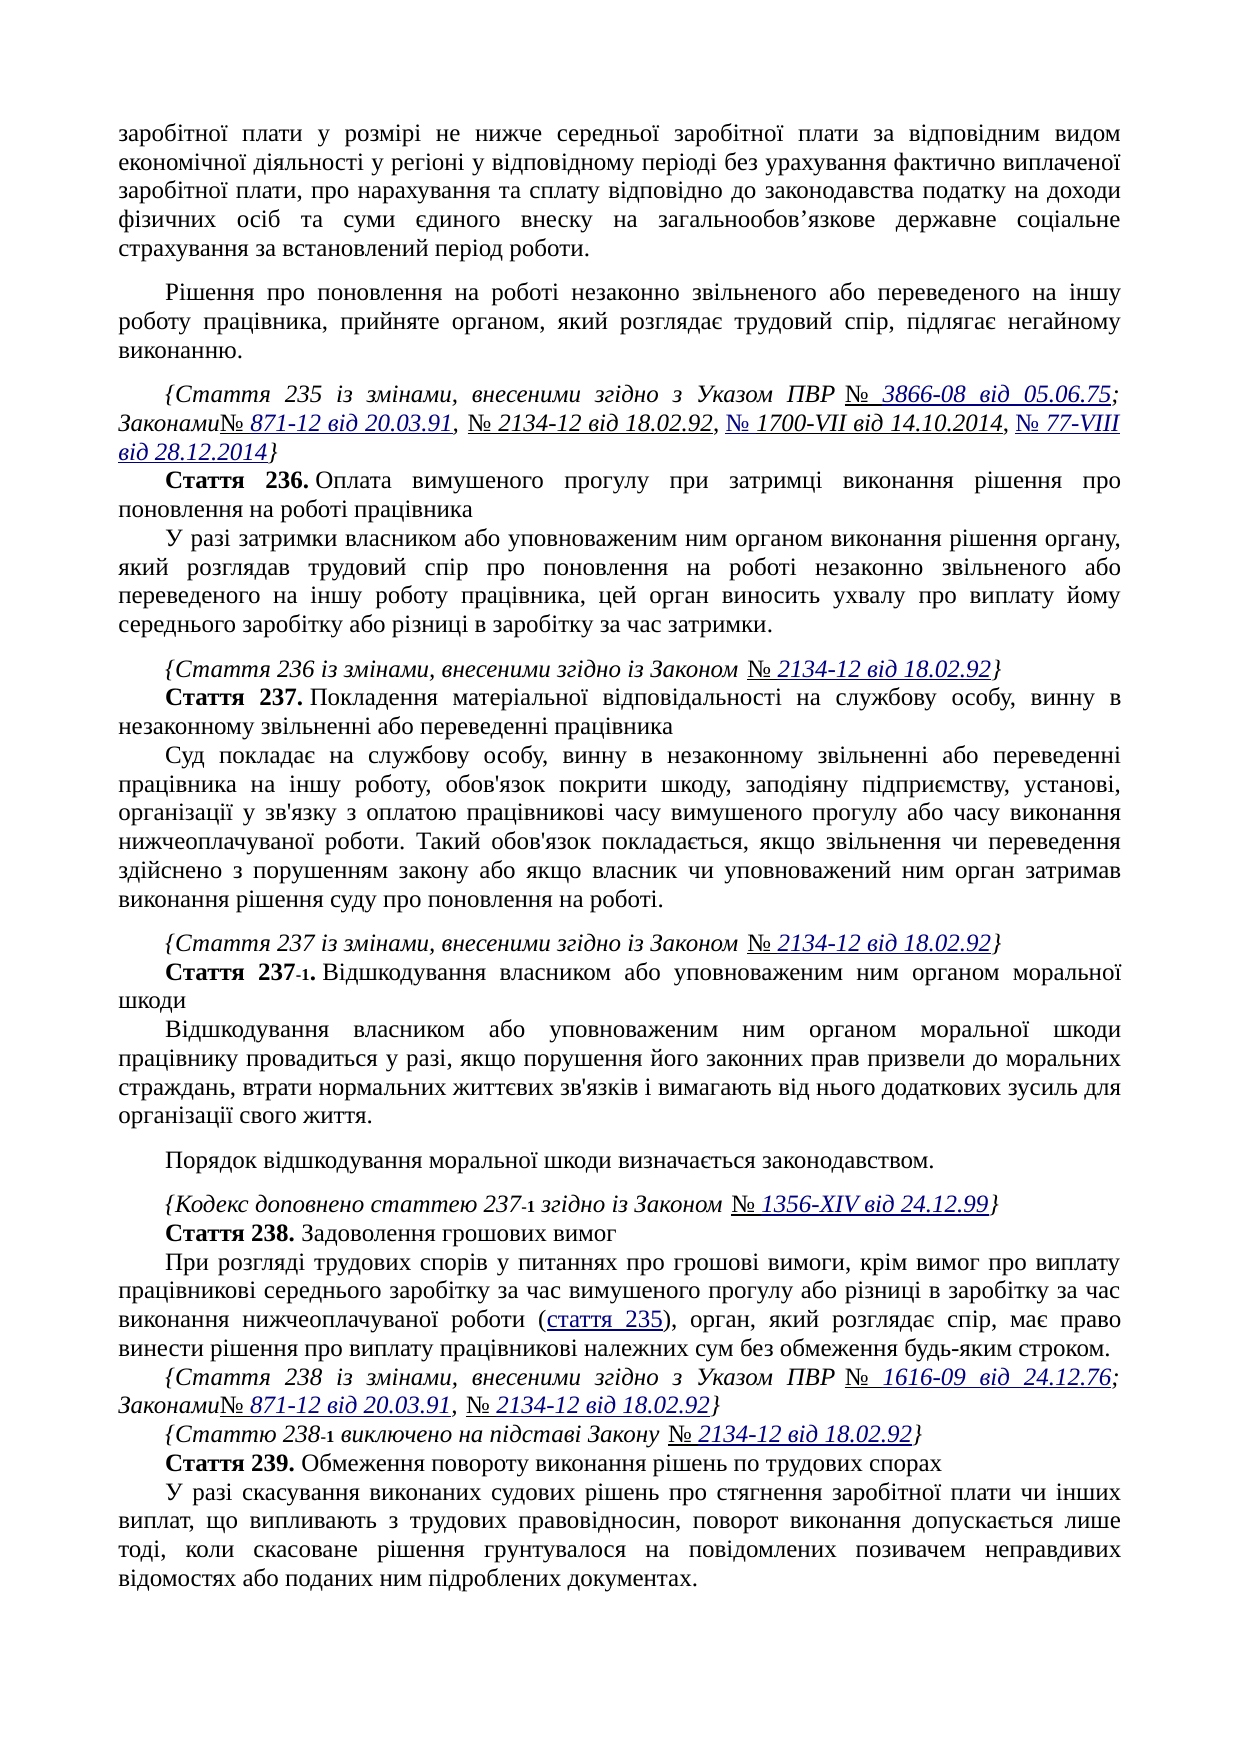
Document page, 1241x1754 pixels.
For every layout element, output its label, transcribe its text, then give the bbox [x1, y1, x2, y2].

text Стаття 239. Обмеження повороту виконання рішень по трудових спорах [118, 1448, 1122, 1477]
text {Стаття 238 із змінами, внесеними згідно з Указом ПВР № 1616-09 від 24.12.76; Законами№ 871-12 від 20.03.91, № 2134-12 від 18.02.92} [118, 1362, 1122, 1419]
text {Статтю 238-1 виключено на підставі Закону № 2134-12 від 18.02.92} [118, 1419, 1122, 1448]
text Рішення про поновлення на роботі незаконно звільненого або переведеного на іншу роботу працівника, прийняте органом, який розглядає трудовий спір, підлягає негайному виконанню. [118, 277, 1122, 364]
text Стаття 236. Оплата вимушеного прогулу при затримці виконання рішення про поновлення на роботі працівника [118, 466, 1122, 523]
text У разі затримки власником або уповноваженим ним органом виконання рішення органу, який розглядав трудовий спір про поновлення на роботі незаконно звільненого або переведеного на іншу роботу працівника, цей орган виносить ухвалу про виплату йому середнього заробітку або різниці в заробітку за час затримки. [118, 523, 1122, 638]
text При розгляді трудових спорів у питаннях про грошові вимоги, крім вимог про виплату працівникові середнього заробітку за час вимушеного прогулу або різниці в заробітку за час виконання нижчеоплачуваної роботи (стаття 235), орган, який розглядає спір, має право винести рішення про виплату працівникові належних сум без обмеження будь-яким строком. [118, 1247, 1122, 1362]
text У разі скасування виконаних судових рішень про стягнення заробітної плати чи інших виплат, що випливають з трудових правовідносин, поворот виконання допускається лише тоді, коли скасоване рішення грунтувалося на повідомлених позивачем неправдивих відомостях або поданих ним підроблених документах. [118, 1477, 1122, 1592]
text Відшкодування власником або уповноваженим ним органом моральної шкоди працівнику провадиться у разі, якщо порушення його законних прав призвели до моральних страждань, втрати нормальних життєвих зв'язків і вимагають від нього додаткових зусиль для організації свого життя. [118, 1014, 1122, 1129]
text Суд покладає на службову особу, винну в незаконному звільненні або переведенні працівника на іншу роботу, обов'язок покрити шкоду, заподіяну підприємству, установі, організації у зв'язку з оплатою працівникові часу вимушеного прогулу або часу виконання нижчеоплачуваної роботи. Такий обов'язок покладається, якщо звільнення чи переведення здійснено з порушенням закону або якщо власник чи уповноважений ним орган затримав виконання рішення суду про поновлення на роботі. [118, 740, 1122, 912]
text {Стаття 235 із змінами, внесеними згідно з Указом ПВР № 3866-08 від 05.06.75; Законами№ 871-12 від 20.03.91, № 2134-12 від 18.02.92, № 1700-VII від 14.10.2014, № 77-VIII від 28.12.2014} [118, 379, 1122, 466]
text Стаття 237. Покладення матеріальної відповідальності на службову особу, винну в незаконному звільненні або переведенні працівника [118, 682, 1122, 740]
text {Стаття 236 із змінами, внесеними згідно із Законом № 2134-12 від 18.02.92} [118, 654, 1122, 682]
text Стаття 238. Задоволення грошових вимог [118, 1218, 1122, 1247]
text заробітної плати у розмірі не нижче середньої заробітної плати за відповідним видом економічної діяльності у регіоні у відповідному періоді без урахування фактично виплаченої заробітної плати, про нарахування та сплату відповідно до законодавства податку на доходи фізичних осіб та суми єдиного внеску на загальнообов’язкове державне соціальне страхування за встановлений період роботи. [118, 118, 1122, 262]
text {Стаття 237 із змінами, внесеними згідно із Законом № 2134-12 від 18.02.92} [118, 928, 1122, 957]
text Порядок відшкодування моральної шкоди визначається законодавством. [118, 1145, 1122, 1174]
text {Кодекс доповнено статтею 237-1 згідно із Законом № 1356-XIV від 24.12.99} [118, 1189, 1122, 1218]
text Стаття 237-1. Відшкодування власником або уповноваженим ним органом моральної шкоди [118, 957, 1122, 1014]
